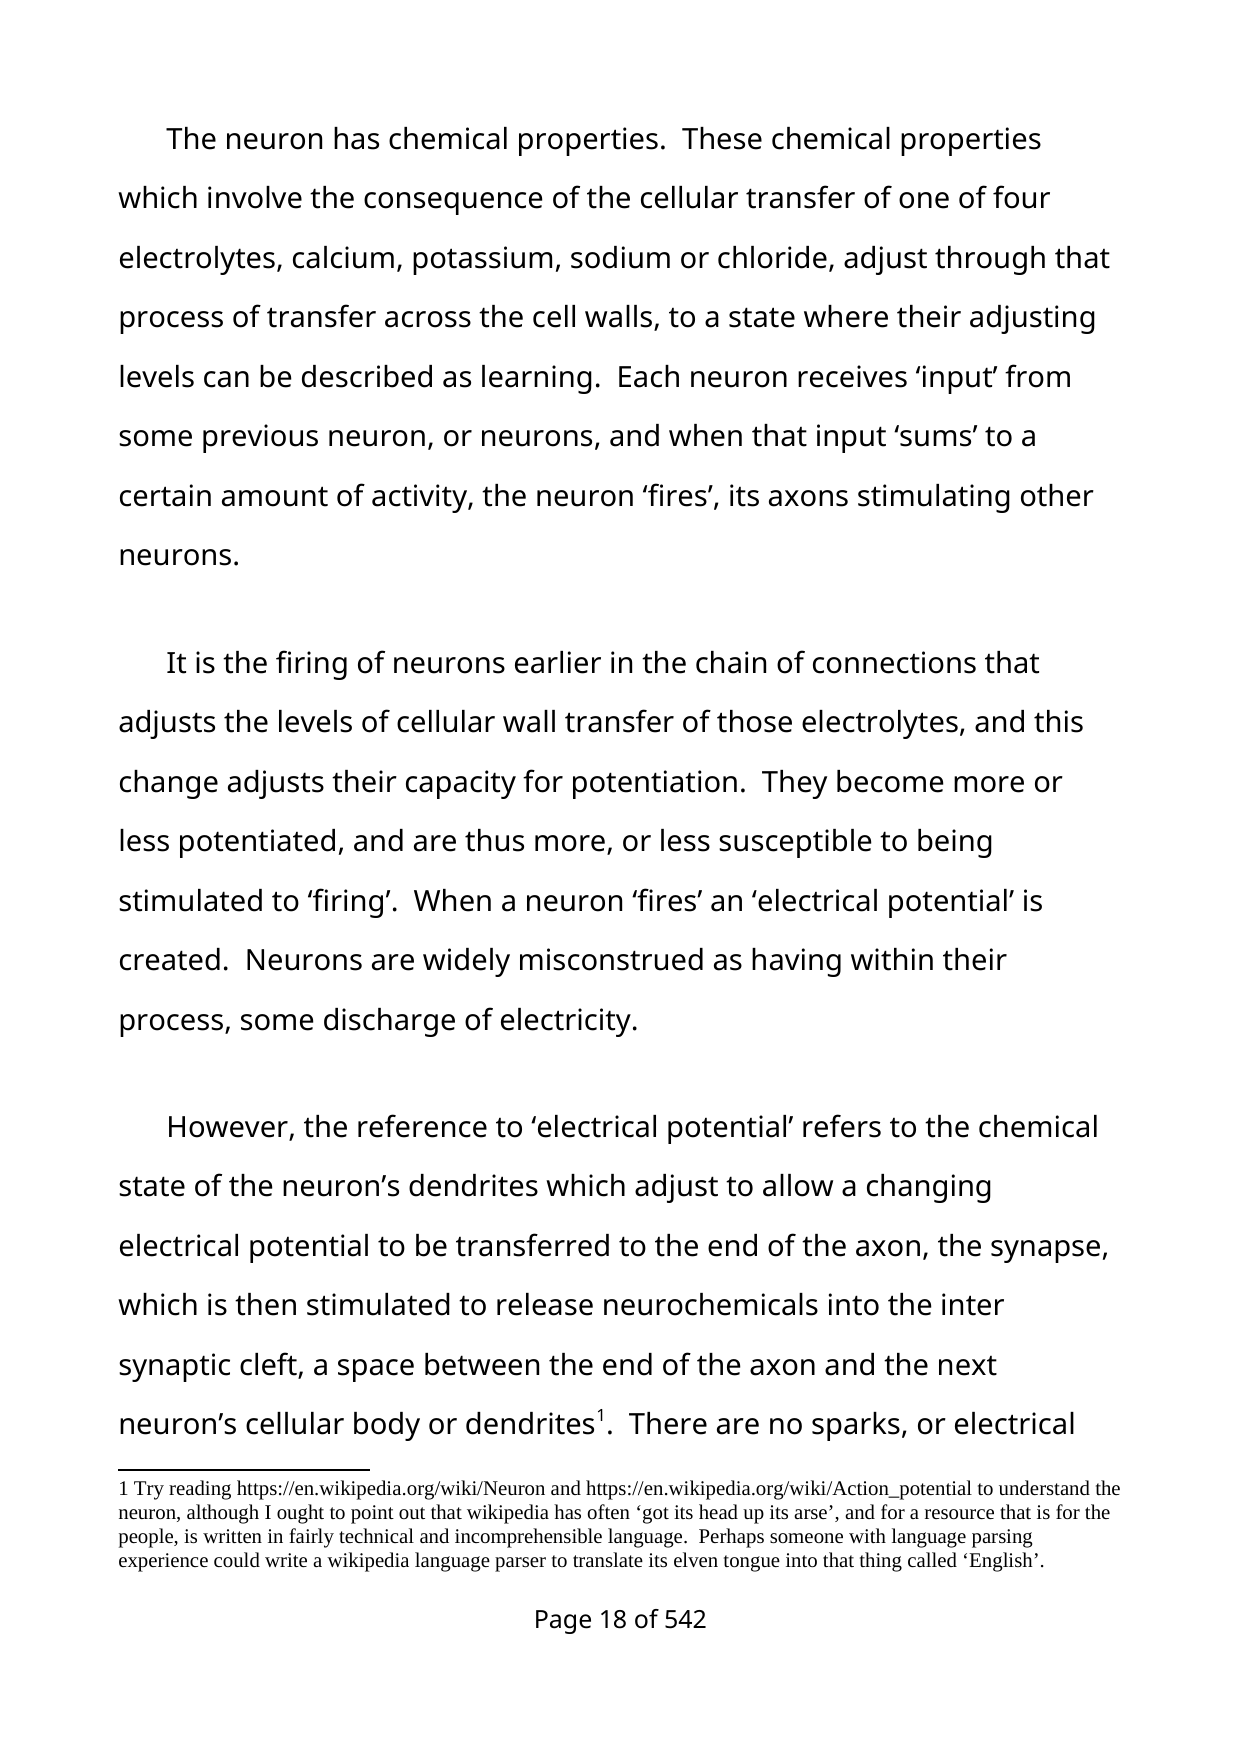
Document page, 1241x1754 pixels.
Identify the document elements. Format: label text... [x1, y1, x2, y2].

text The neuron has chemical properties. These chemical properties which involve the consequence of the cellular transfer of one of four electrolytes, calcium, potassium, sodium or chloride, adjust through that process of transfer across the cell walls, to a state where their adjusting levels can be described as learning. Each neuron receives ‘input’ from some previous neuron, or neurons, and when that input ‘sums’ to a certain amount of activity, the neuron ‘fires’, its axons stimulating other neurons. [118, 118, 1122, 574]
text Try reading https://en.wikipedia.org/wiki/Neuron and https://en.wikipedia.org/wiki/Action_potential to understand the neuron, although I ought to point out that wikipedia has often ‘got its head up its arse’, and for a resource that is for the people, is written in fairly technical and incomprehensible language. Perhaps someone with language parsing experience could write a wikipedia language parser to translate its elven tongue into that thing called ‘English’. [118, 1476, 1122, 1572]
text It is the firing of neurons earlier in the chain of connections that adjusts the levels of cellular wall transfer of those electrolytes, and this change adjusts their capacity for potentiation. They become more or less potentiated, and are thus more, or less susceptible to being stimulated to ‘firing’. When a neuron ‘fires’ an ‘electrical potential’ is created. Neurons are widely misconstrued as having within their process, some discharge of electricity. [118, 642, 1122, 1038]
text However, the reference to ‘electrical potential’ refers to the chemical state of the neuron’s dendrites which adjust to allow a changing electrical potential to be transferred to the end of the axon, the synapse, which is then stimulated to release neurochemicals into the inter synaptic cleft, a space between the end of the axon and the next neuron’s cellular body or dendrites. There are no sparks, or electrical [118, 1106, 1122, 1443]
